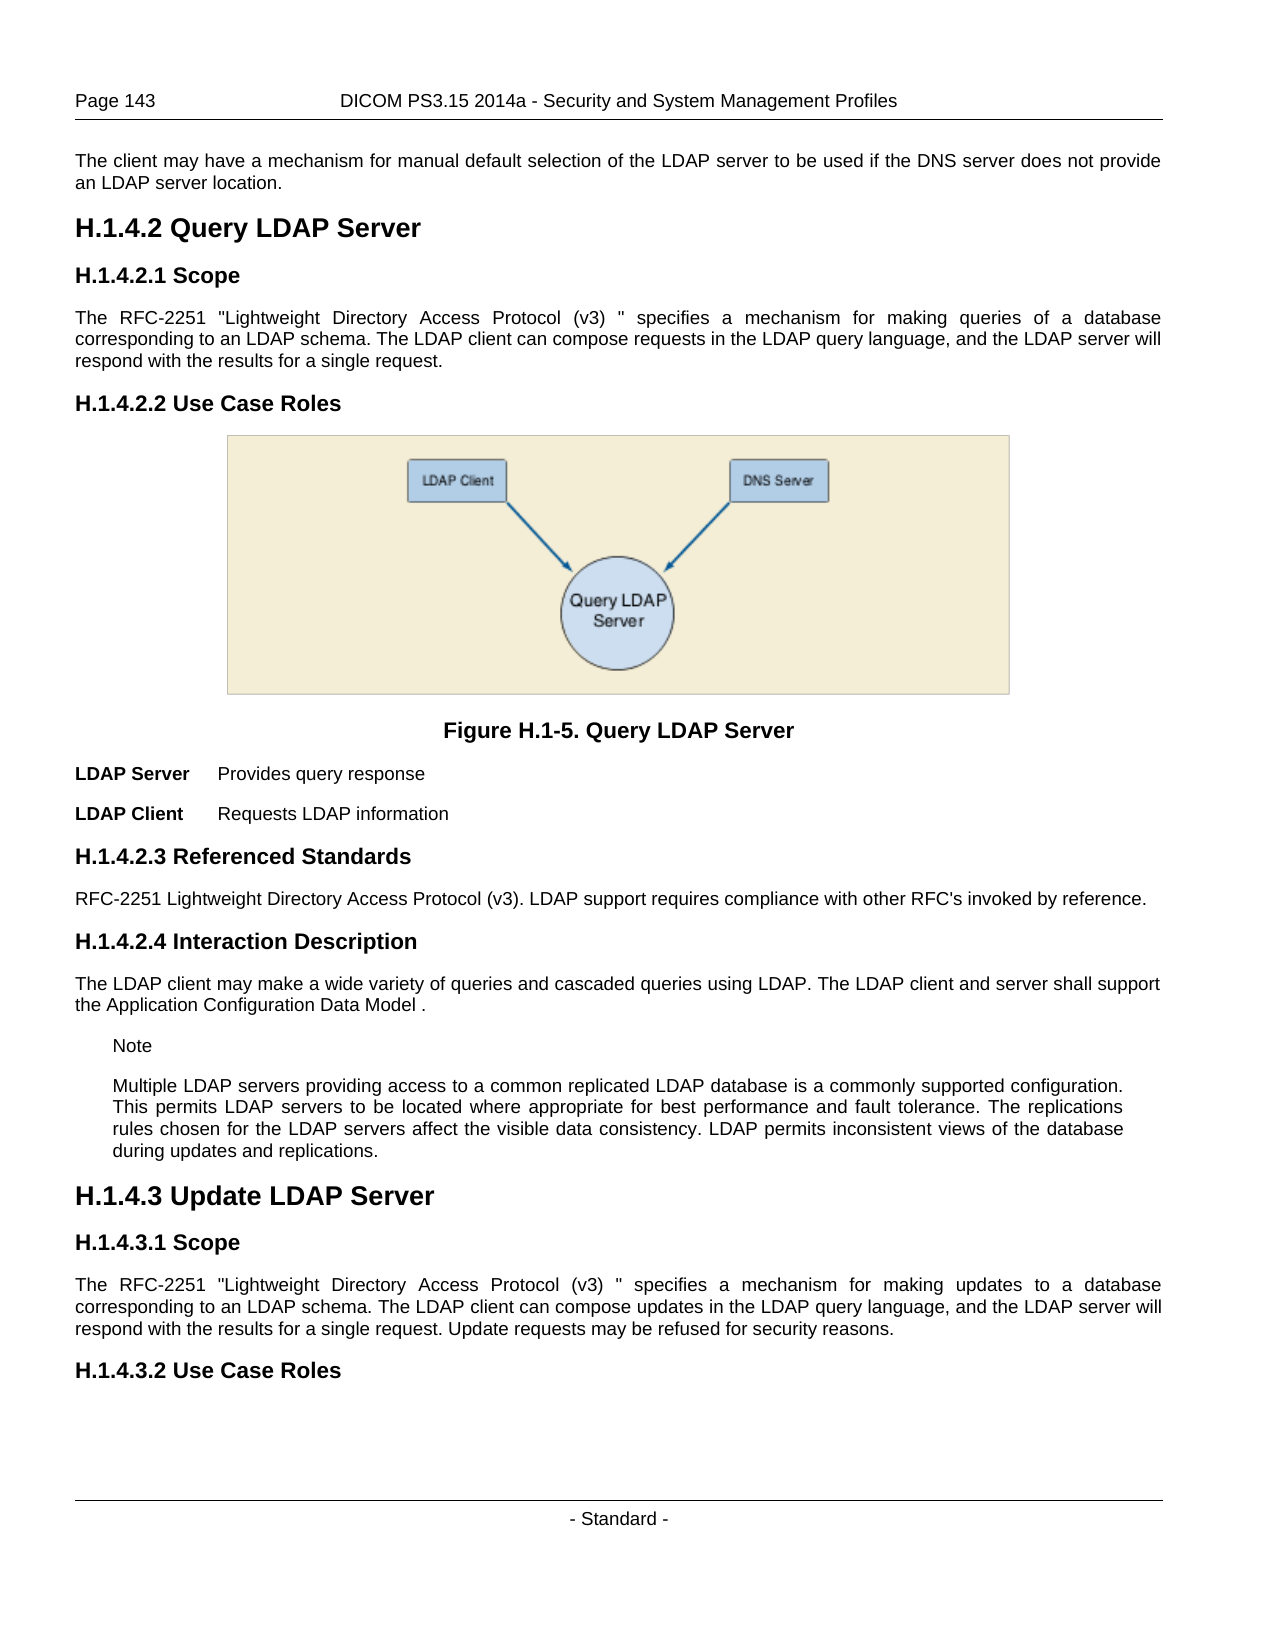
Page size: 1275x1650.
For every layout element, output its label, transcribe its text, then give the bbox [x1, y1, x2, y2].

text H.1.4.3 Update LDAP Server [75, 1180, 1162, 1211]
text RFC-2251 Lightweight Directory Access Protocol (v3). LDAP support requires compliance with other RFC's invoked by reference. [75, 888, 1162, 909]
text The LDAP client may make a wide variety of queries and cascaded queries using LDAP. The LDAP client and server shall support the Application Configuration Data Model . [75, 972, 1162, 1016]
text H.1.4.3.1 Scope [75, 1230, 1162, 1256]
text The client may have a mechanism for manual default selection of the LDAP server to be used if the DNS server does not provide an LDAP server location. [75, 150, 1162, 193]
text H.1.4.2 Query LDAP Server [75, 212, 1162, 243]
text LDAP Server Provides query response [75, 762, 1162, 784]
text H.1.4.2.1 Scope [75, 262, 1162, 288]
text The RFC-2251 "Lightweight Directory Access Protocol (v3) " specifies a mechanism for making queries of a database corresponding to an LDAP schema. The LDAP client can compose requests in the LDAP query language, and the LDAP server will respond with the results for a single request. [75, 306, 1162, 371]
text The RFC-2251 "Lightweight Directory Access Protocol (v3) " specifies a mechanism for making updates to a database corresponding to an LDAP schema. The LDAP client can compose updates in the LDAP query language, and the LDAP server will respond with the results for a single request. Update requests may be refused for security reasons. [75, 1274, 1162, 1339]
picture [226, 434, 1011, 696]
text Note [112, 1034, 1125, 1056]
text H.1.4.3.2 Use Case Roles [75, 1358, 1162, 1383]
text Multiple LDAP servers providing access to a common replicated LDAP database is a commonly supported configuration. This permits LDAP servers to be located where appropriate for best performance and fault tolerance. The replications rules chosen for the LDAP servers affect the visible data consistency. LDAP permits inconsistent views of the database during updates and replications. [112, 1075, 1125, 1161]
text H.1.4.2.3 Referenced Standards [75, 843, 1162, 869]
text H.1.4.2.4 Interaction Description [75, 928, 1162, 954]
text H.1.4.2.2 Use Case Roles [75, 390, 1162, 416]
text LDAP Client Requests LDAP information [75, 803, 1162, 824]
text Figure H.1-5. Query LDAP Server [75, 718, 1162, 744]
